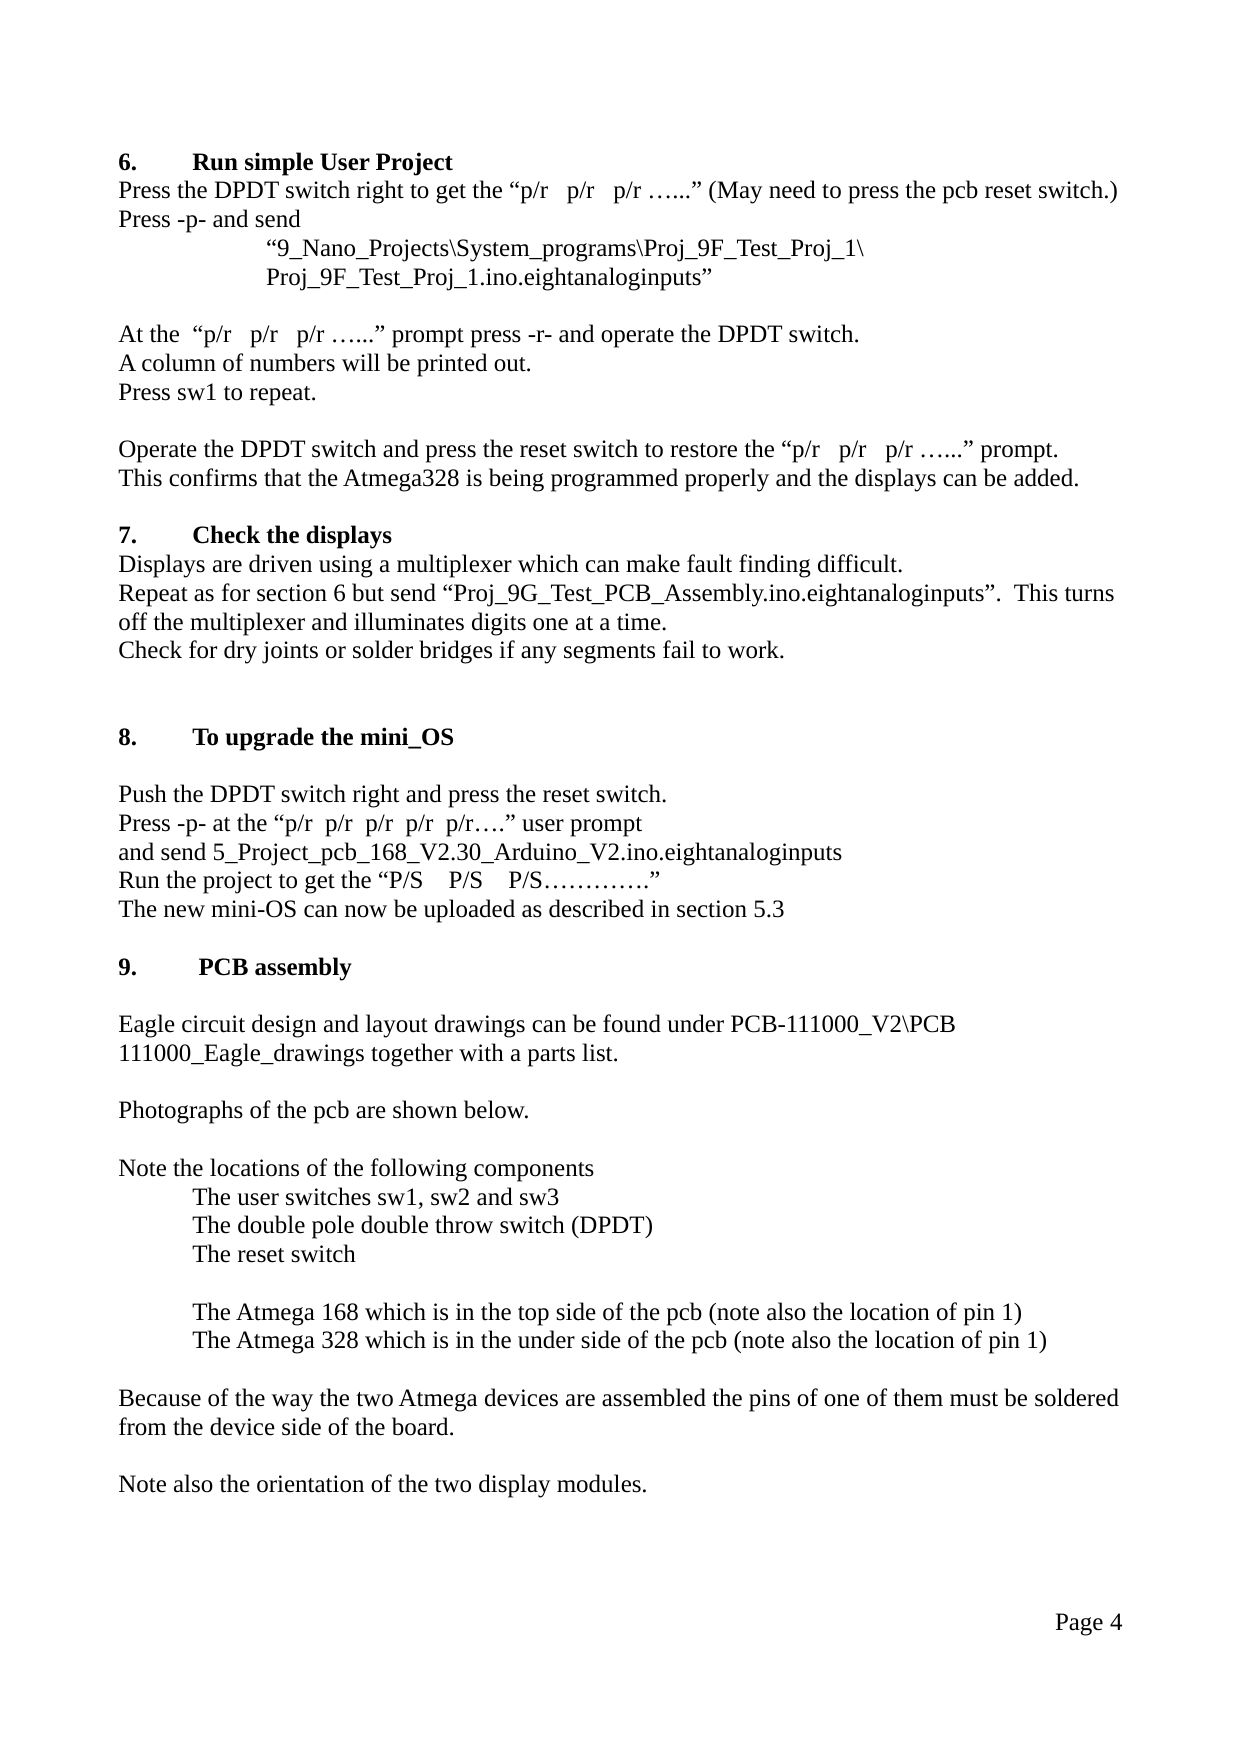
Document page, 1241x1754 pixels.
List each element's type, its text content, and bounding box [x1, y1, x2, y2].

text 7. Check the displays [118, 521, 1122, 549]
text Because of the way the two Atmega devices are assembled the pins of one of them must be soldered from the device side of the board. [118, 1383, 1122, 1441]
text Press -p- and send [118, 204, 1122, 233]
text Run the project to get the “P/S P/S P/S………….” [118, 866, 1122, 894]
text The reset switch [118, 1239, 1122, 1268]
text This confirms that the Atmega328 is being programmed properly and the displays can be added. [118, 463, 1122, 492]
text and send 5_Project_pcb_168_V2.30_Arduino_V2.ino.eightanaloginputs [118, 837, 1122, 866]
text Press sw1 to repeat. [118, 377, 1122, 406]
text Operate the DPDT switch and press the reset switch to restore the “p/r p/r p/r …...” prompt. [118, 434, 1122, 463]
text Push the DPDT switch right and press the reset switch. [118, 779, 1122, 808]
text A column of numbers will be printed out. [118, 348, 1122, 377]
text The double pole double throw switch (DPDT) [118, 1211, 1122, 1239]
text Check for dry joints or solder bridges if any segments fail to work. [118, 636, 1122, 664]
text Eagle circuit design and layout drawings can be found under PCB-111000_V2\PCB 111000_Eagle_drawings together with a parts list. [118, 1009, 1122, 1067]
text Note the locations of the following components [118, 1153, 1122, 1182]
text 6. Run simple User Project [118, 147, 1122, 176]
text “9_Nano_Projects\System_programs\Proj_9F_Test_Proj_1\ Proj_9F_Test_Proj_1.ino.eightanaloginputs” [118, 233, 1122, 291]
text The Atmega 168 which is in the top side of the pcb (note also the location of pin 1) [118, 1297, 1122, 1326]
text 9. PCB assembly [118, 952, 1122, 981]
text Note also the orientation of the two display modules. [118, 1469, 1122, 1498]
text The Atmega 328 which is in the under side of the pcb (note also the location of pin 1) [118, 1326, 1122, 1354]
text Photographs of the pcb are shown below. [118, 1096, 1122, 1124]
text The user switches sw1, sw2 and sw3 [118, 1182, 1122, 1211]
text 8. To upgrade the mini_OS [118, 722, 1122, 751]
text The new mini-OS can now be uploaded as described in section 5.3 [118, 894, 1122, 923]
text Displays are driven using a multiplexer which can make fault finding difficult. [118, 549, 1122, 578]
text Press the DPDT switch right to get the “p/r p/r p/r …...” (May need to press the pcb reset switch.) [118, 176, 1122, 204]
text Repeat as for section 6 but send “Proj_9G_Test_PCB_Assembly.ino.eightanaloginputs”. This turns off the multiplexer and illuminates digits one at a time. [118, 578, 1122, 636]
text Press -p- at the “p/r p/r p/r p/r p/r….” user prompt [118, 808, 1122, 837]
text At the “p/r p/r p/r …...” prompt press -r- and operate the DPDT switch. [118, 319, 1122, 348]
